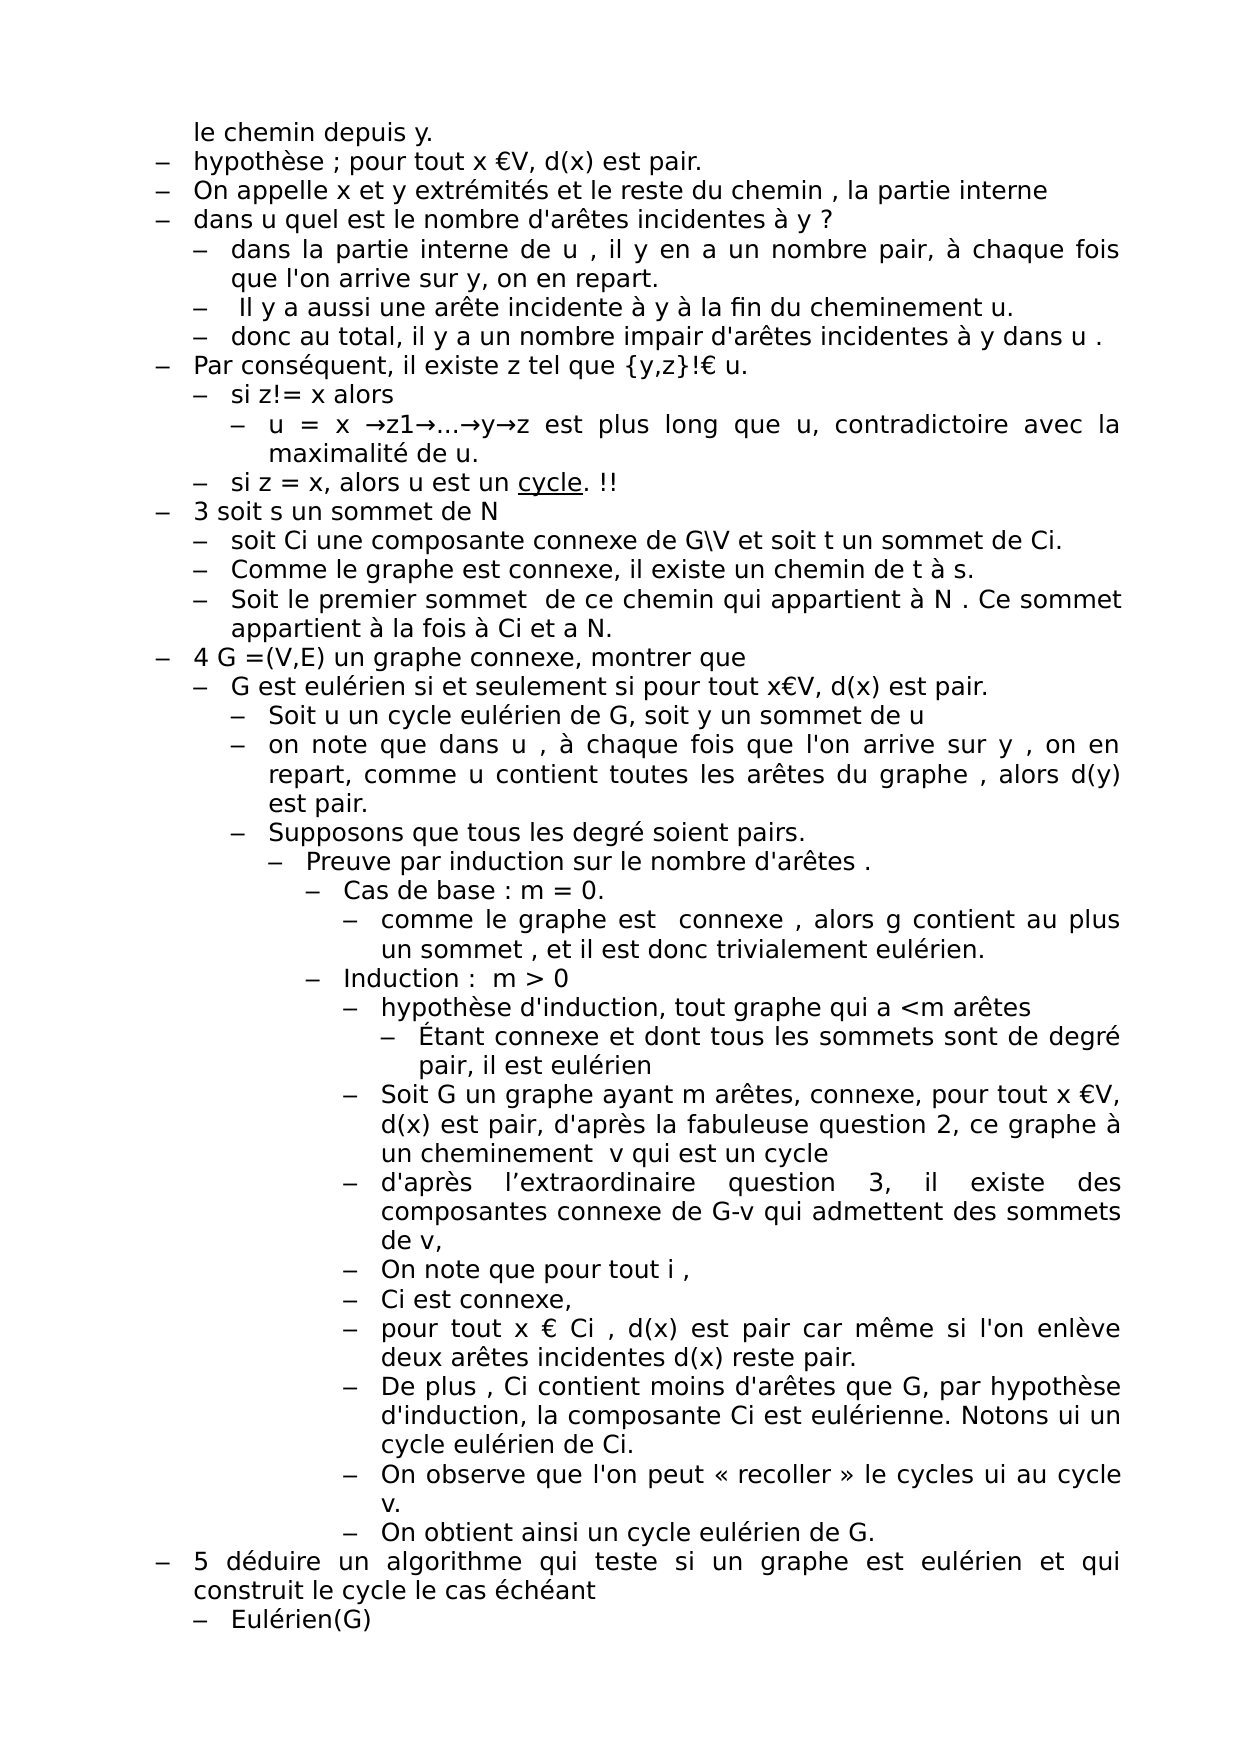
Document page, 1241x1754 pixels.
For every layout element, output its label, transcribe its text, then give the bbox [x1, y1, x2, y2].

list Il y a aussi une arête incidente à y à la fin du cheminement u. [193, 293, 1122, 322]
list 3 soit s un sommet de N [156, 497, 1122, 526]
list On appelle x et y extrémités et le reste du chemin , la partie interne [156, 176, 1122, 206]
list pour tout x € Ci , d(x) est pair car même si l'on enlève deux arêtes incidentes d(x) reste pair. [343, 1314, 1122, 1372]
list si z!= x alors [193, 381, 1122, 410]
list On obtient ainsi un cycle eulérien de G. [343, 1518, 1122, 1547]
list comme le graphe est connexe , alors g contient au plus un sommet , et il est donc trivialement eulérien. [343, 906, 1122, 964]
list 4 G =(V,E) un graphe connexe, montrer que [156, 643, 1122, 672]
list Étant connexe et dont tous les sommets sont de degré pair, il est eulérien [381, 1022, 1122, 1081]
list le chemin depuis y. [156, 118, 1122, 147]
list si z = x, alors u est un cycle. !! [193, 468, 1122, 497]
list On note que pour tout i , [343, 1256, 1122, 1285]
list hypothèse d'induction, tout graphe qui a <m arêtes [343, 993, 1122, 1022]
list hypothèse ; pour tout x €V, d(x) est pair. [156, 147, 1122, 176]
list De plus , Ci contient moins d'arêtes que G, par hypothèse d'induction, la composante Ci est eulérienne. Notons ui un cycle eulérien de Ci. [343, 1372, 1122, 1460]
list On observe que l'on peut « recoller » le cycles ui au cycle v. [343, 1460, 1122, 1518]
list 5 déduire un algorithme qui teste si un graphe est eulérien et qui construit le cycle le cas échéant [156, 1547, 1122, 1606]
list d'après l’extraordinaire question 3, il existe des composantes connexe de G-v qui admettent des sommets de v, [343, 1168, 1122, 1256]
list Cas de base : m = 0. [306, 876, 1122, 906]
list Soit G un graphe ayant m arêtes, connexe, pour tout x €V, d(x) est pair, d'après la fabuleuse question 2, ce graphe à un cheminement v qui est un cycle [343, 1081, 1122, 1168]
list Comme le graphe est connexe, il existe un chemin de t à s. [193, 556, 1122, 585]
list Eulérien(G) [193, 1606, 1122, 1635]
list G est eulérien si et seulement si pour tout x€V, d(x) est pair. [193, 672, 1122, 701]
list u = x →z1→...→y→z est plus long que u, contradictoire avec la maximalité de u. [231, 410, 1122, 468]
list Soit le premier sommet de ce chemin qui appartient à N . Ce sommet appartient à la fois à Ci et a N. [193, 585, 1122, 643]
list donc au total, il y a un nombre impair d'arêtes incidentes à y dans u . [193, 322, 1122, 351]
list Soit u un cycle eulérien de G, soit y un sommet de u [231, 701, 1122, 731]
list Induction : m > 0 [306, 964, 1122, 993]
list Supposons que tous les degré soient pairs. [231, 818, 1122, 847]
list dans u quel est le nombre d'arêtes incidentes à y ? [156, 206, 1122, 235]
list dans la partie interne de u , il y en a un nombre pair, à chaque fois que l'on arrive sur y, on en repart. [193, 235, 1122, 293]
list on note que dans u , à chaque fois que l'on arrive sur y , on en repart, comme u contient toutes les arêtes du graphe , alors d(y) est pair. [231, 731, 1122, 818]
list Preuve par induction sur le nombre d'arêtes . [268, 847, 1122, 876]
list Ci est connexe, [343, 1285, 1122, 1314]
list soit Ci une composante connexe de G\V et soit t un sommet de Ci. [193, 526, 1122, 556]
list Par conséquent, il existe z tel que {y,z}!€ u. [156, 351, 1122, 381]
